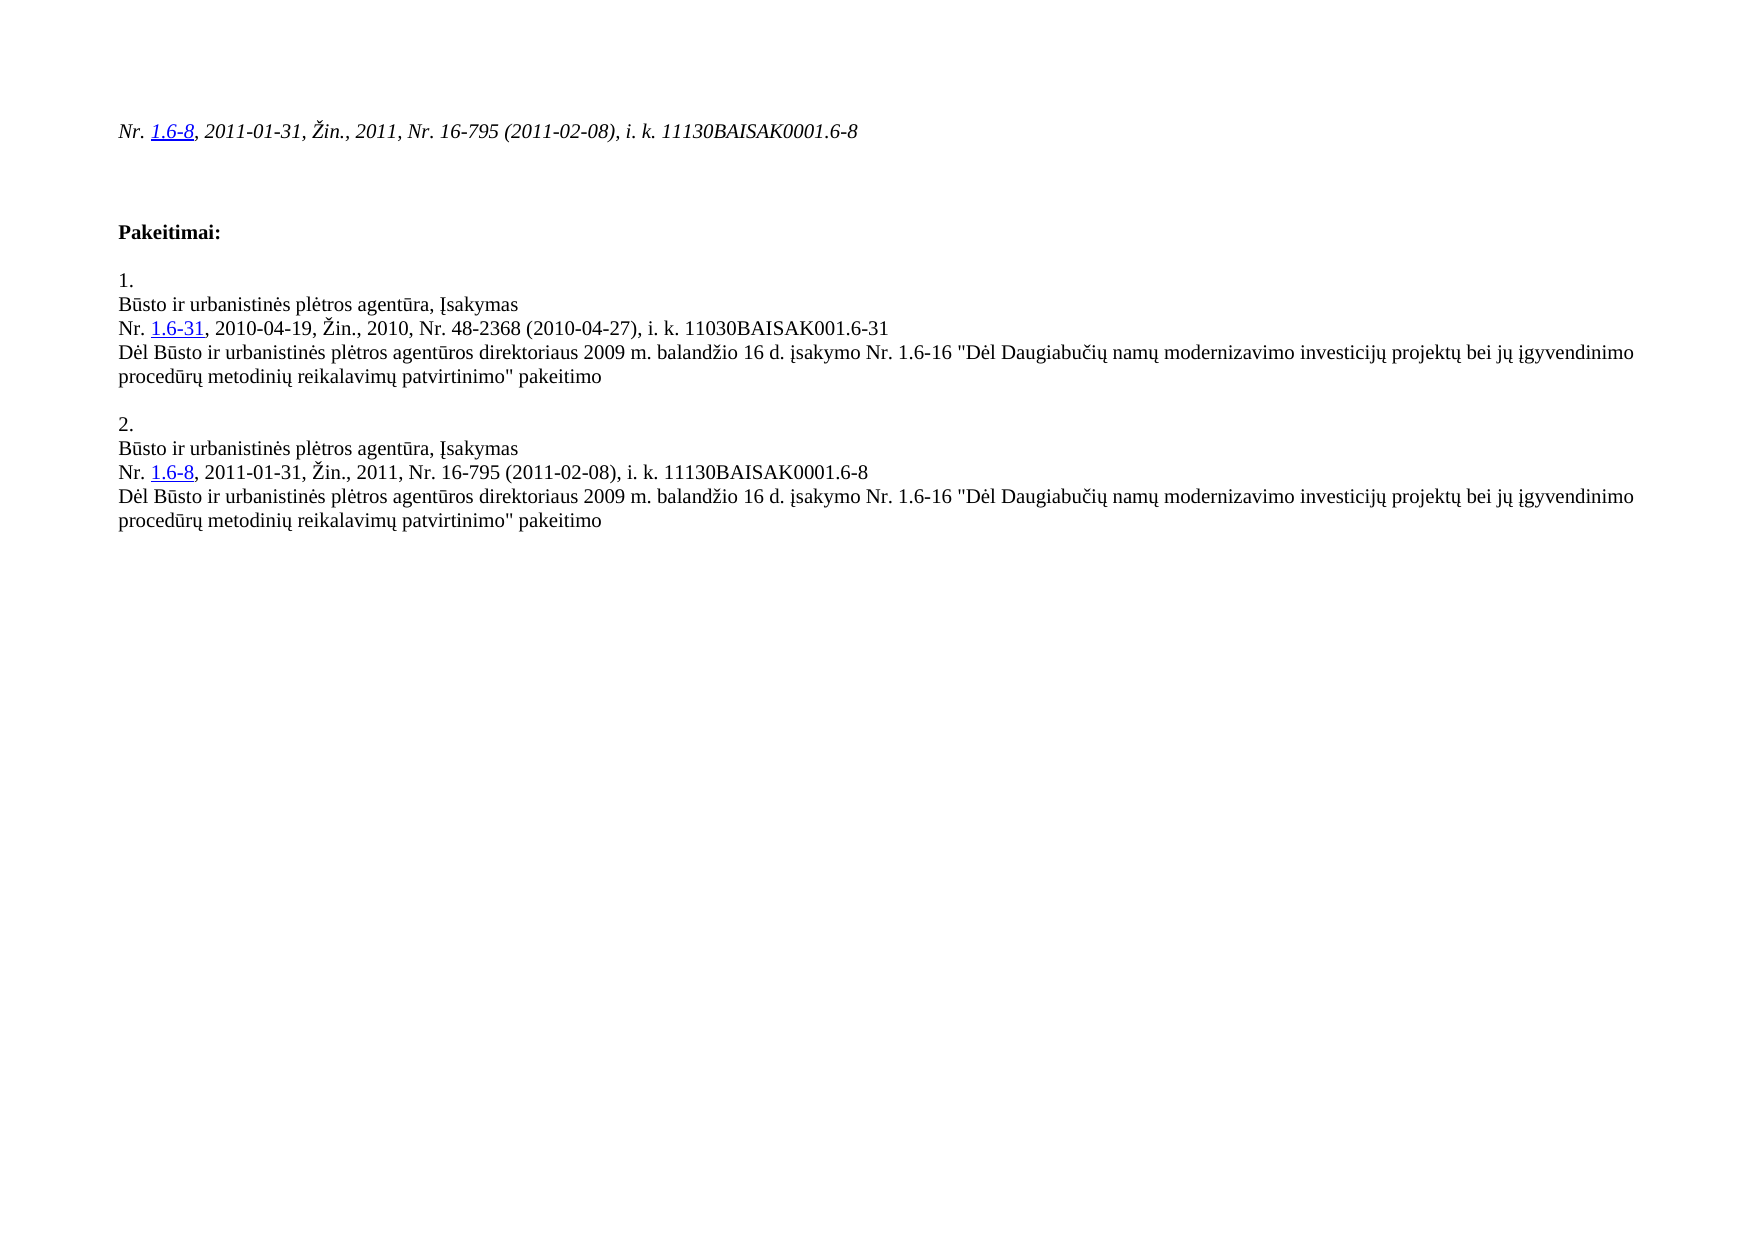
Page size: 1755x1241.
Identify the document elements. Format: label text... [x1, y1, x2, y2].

text 1. [118, 268, 1636, 292]
text Būsto ir urbanistinės plėtros agentūra, Įsakymas [118, 436, 1636, 460]
text Nr. 1.6-31, 2010-04-19, Žin., 2010, Nr. 48-2368 (2010-04-27), i. k. 11030BAISAK001.6-31 [118, 316, 1636, 340]
text Būsto ir urbanistinės plėtros agentūra, Įsakymas [118, 292, 1636, 316]
text Dėl Būsto ir urbanistinės plėtros agentūros direktoriaus 2009 m. balandžio 16 d. įsakymo Nr. 1.6-16 "Dėl Daugiabučių namų modernizavimo investicijų projektų bei jų įgyvendinimo procedūrų metodinių reikalavimų patvirtinimo" pakeitimo [118, 484, 1636, 532]
text Nr. 1.6-8, 2011-01-31, Žin., 2011, Nr. 16-795 (2011-02-08), i. k. 11130BAISAK0001.6-8 [118, 119, 1636, 143]
text 2. [118, 412, 1636, 436]
text Pakeitimai: [118, 219, 1636, 244]
text Dėl Būsto ir urbanistinės plėtros agentūros direktoriaus 2009 m. balandžio 16 d. įsakymo Nr. 1.6-16 "Dėl Daugiabučių namų modernizavimo investicijų projektų bei jų įgyvendinimo procedūrų metodinių reikalavimų patvirtinimo" pakeitimo [118, 340, 1636, 388]
text Nr. 1.6-8, 2011-01-31, Žin., 2011, Nr. 16-795 (2011-02-08), i. k. 11130BAISAK0001.6-8 [118, 460, 1636, 484]
